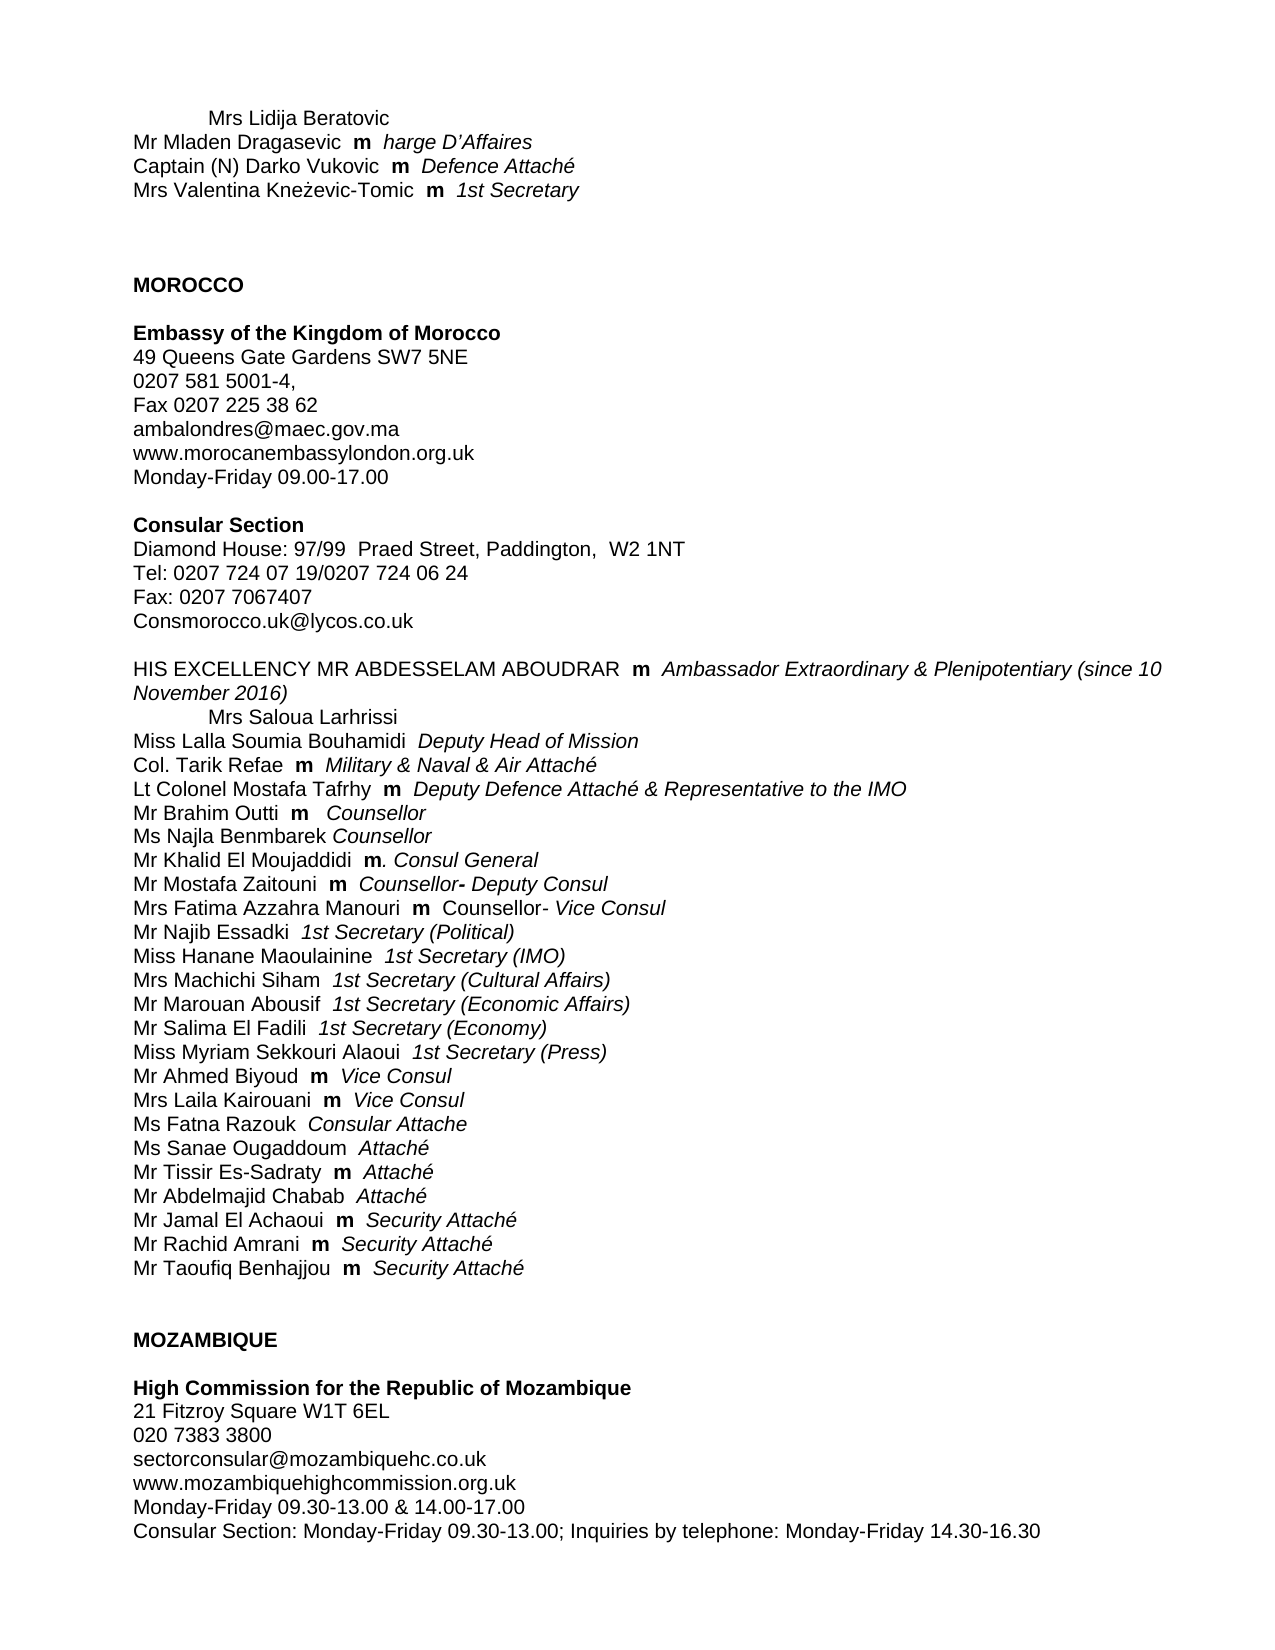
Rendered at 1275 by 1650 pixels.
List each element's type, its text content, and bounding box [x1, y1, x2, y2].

text Ms Najla Benmbarek Counsellor [133, 824, 1181, 848]
text Mr Taoufiq Benhajjou m Security Attaché [133, 1256, 1181, 1279]
text Mr Brahim Outti m Counsellor [133, 800, 1181, 824]
text Miss Myriam Sekkouri Alaoui 1st Secretary (Press) [133, 1040, 1181, 1064]
text Mr Jamal El Achaoui m Security Attaché [133, 1208, 1181, 1232]
text Miss Lalla Soumia Bouhamidi Deputy Head of Mission [133, 728, 1181, 752]
text Mrs Saloua Larhrissi [133, 704, 1181, 728]
text Col. Tarik Refae m Military & Naval & Air Attaché [133, 752, 1181, 776]
text Miss Hanane Maoulainine 1st Secretary (IMO) [133, 944, 1181, 968]
text Mr Mostafa Zaitouni m Counsellor- Deputy Consul [133, 872, 1181, 896]
text Mrs Lidija Beratovic [133, 106, 1181, 129]
text Mrs Machichi Siham 1st Secretary (Cultural Affairs) [133, 968, 1181, 992]
text www.mozambiquehighcommission.org.uk [133, 1471, 1181, 1495]
text Mrs Laila Kairouani m Vice Consul [133, 1088, 1181, 1112]
text HIS EXCELLENCY MR ABDESSELAM ABOUDRAR m Ambassador Extraordinary & Plenipotentiary (since 10 November 2016) [133, 657, 1181, 704]
text Mr Tissir Es-Sadraty m Attaché [133, 1160, 1181, 1184]
text 020 7383 3800 [133, 1423, 1181, 1447]
text 21 Fitzroy Square W1T 6EL [133, 1399, 1181, 1423]
text MOZAMBIQUE [133, 1327, 1181, 1351]
text Consular Section: Monday-Friday 09.30-13.00; Inquiries by telephone: Monday-Friday 14.30-16.30 [133, 1519, 1181, 1543]
text Monday-Friday 09.30-13.00 & 14.00-17.00 [133, 1495, 1181, 1519]
text Tel: 0207 724 07 19/0207 724 06 24 [133, 561, 1181, 585]
text High Commission for the Republic of Mozambique [133, 1375, 1181, 1399]
text Mr Marouan Abousif 1st Secretary (Economic Affairs) [133, 992, 1181, 1016]
subtitle Embassy of the Kingdom of Morocco [133, 321, 1181, 345]
text ambalondres@maec.gov.ma www.morocanembassylondon.org.uk [133, 417, 1181, 465]
text Mr Ahmed Biyoud m Vice Consul [133, 1064, 1181, 1088]
text 0207 581 5001-4, [133, 369, 1181, 393]
text MOROCCO [133, 273, 1181, 297]
text Fax: 0207 7067407 [133, 585, 1181, 609]
text Lt Colonel Mostafa Tafrhy m Deputy Defence Attaché & Representative to the IMO [133, 776, 1181, 800]
text Mr Rachid Amrani m Security Attaché [133, 1232, 1181, 1256]
text Mrs Fatima Azzahra Manouri m Counsellor- Vice Consul [133, 896, 1181, 920]
text Mr Mladen Dragasevic m harge D’Affaires [133, 129, 1181, 153]
text sectorconsular@mozambiquehc.co.uk [133, 1447, 1181, 1471]
text Ms Fatna Razouk Consular Attache [133, 1112, 1181, 1136]
text Consmorocco.uk@lycos.co.uk [133, 609, 1181, 633]
text Mrs Valentina Kneżevic-Tomic m 1st Secretary [133, 177, 1181, 201]
text Captain (N) Darko Vukovic m Defence Attaché [133, 153, 1181, 177]
text Mr Khalid El Moujaddidi m. Consul General [133, 848, 1181, 872]
text Mr Abdelmajid Chabab Attaché [133, 1184, 1181, 1208]
text Consular Section Diamond House: 97/99 Praed Street, Paddington, W2 1NT [133, 513, 1181, 561]
text Mr Najib Essadki 1st Secretary (Political) [133, 920, 1181, 944]
text Monday-Friday 09.00-17.00 [133, 465, 1181, 489]
text Mr Salima El Fadili 1st Secretary (Economy) [133, 1016, 1181, 1040]
text Ms Sanae Ougaddoum Attaché [133, 1136, 1181, 1160]
text 49 Queens Gate Gardens SW7 5NE [133, 345, 1181, 369]
text Fax 0207 225 38 62 [133, 393, 1181, 417]
